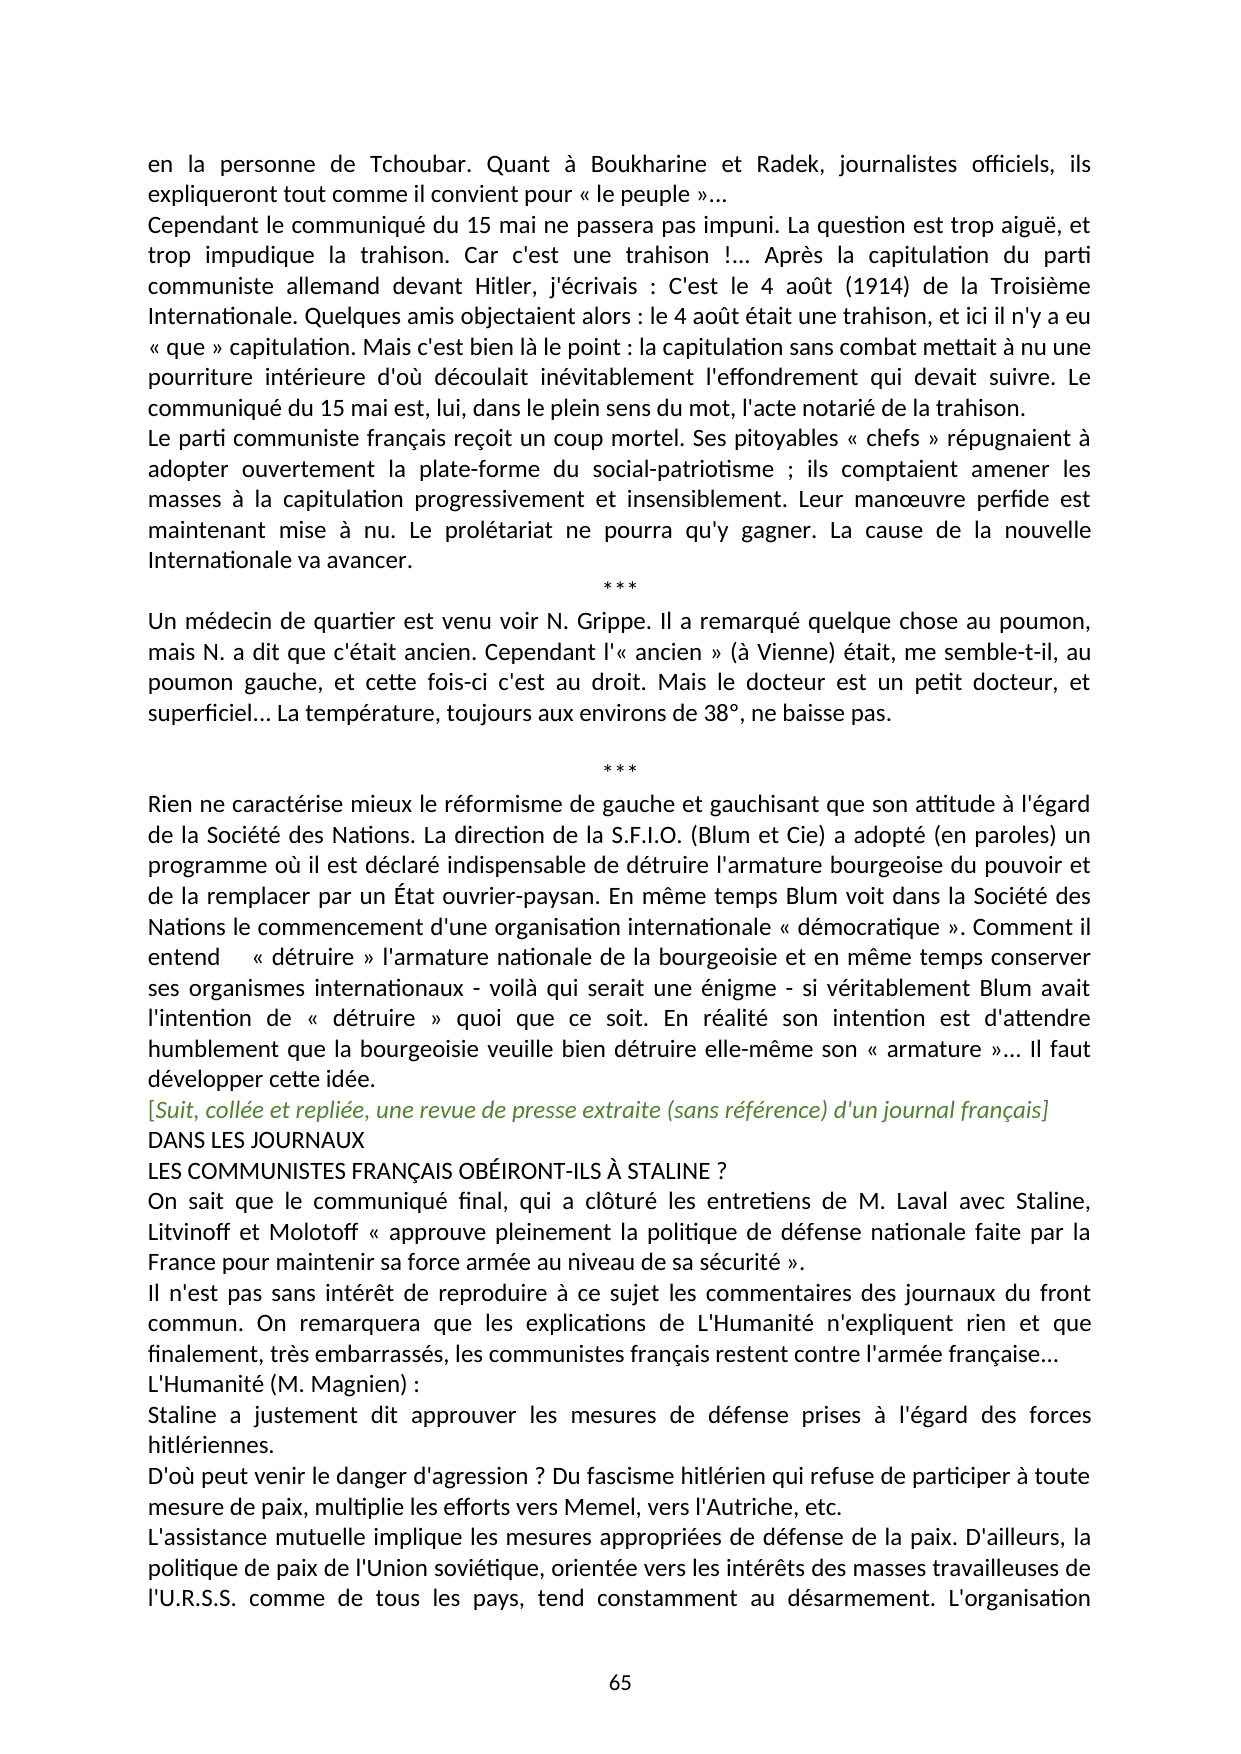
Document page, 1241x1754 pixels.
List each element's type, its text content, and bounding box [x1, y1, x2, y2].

text Il n'est pas sans intérêt de reproduire à ce sujet les commentaires des journaux du front commun. On remarquera que les explications de L'Humanité n'expliquent rien et que finalement, très embarrassés, les communistes français restent contre l'armée française... [148, 1277, 1093, 1368]
text *** [148, 758, 1093, 789]
text Cependant le communiqué du 15 mai ne passera pas impuni. La question est trop aiguë, et trop impudique la trahison. Car c'est une trahison !... Après la capitulation du parti communiste allemand devant Hitler, j'écrivais : C'est le 4 août (1914) de la Troisième Internationale. Quelques amis objectaient alors : le 4 août était une trahison, et ici il n'y a eu « que » capitulation. Mais c'est bien là le point : la capitulation sans combat mettait à nu une pourriture intérieure d'où découlait inévitablement l'effondrement qui devait suivre. Le communiqué du 15 mai est, lui, dans le plein sens du mot, l'acte notarié de la trahison. [148, 209, 1093, 422]
text *** [148, 575, 1093, 606]
text LES COMMUNISTES FRANÇAIS OBÉIRONT-ILS À STALINE ? [148, 1155, 1093, 1185]
text L'assistance mutuelle implique les mesures appropriées de défense de la paix. D'ailleurs, la politique de paix de l'Union soviétique, orientée vers les intérêts des masses travailleuses de l'U.R.S.S. comme de tous les pays, tend constamment au désarmement. L'organisation [148, 1521, 1093, 1613]
text Un médecin de quartier est venu voir N. Grippe. Il a remarqué quelque chose au poumon, mais N. a dit que c'était ancien. Cependant l'« ancien » (à Vienne) était, me semble-t-il, au poumon gauche, et cette fois-ci c'est au droit. Mais le docteur est un petit docteur, et superficiel... La température, toujours aux environs de 38º, ne baisse pas. [148, 606, 1093, 728]
text DANS LES JOURNAUX [148, 1124, 1093, 1155]
text Rien ne caractérise mieux le réformisme de gauche et gauchisant que son attitude à l'égard de la Société des Nations. La direction de la S.F.I.O. (Blum et Cie) a adopté (en paroles) un programme où il est déclaré indispensable de détruire l'armature bourgeoise du pouvoir et de la remplacer par un État ouvrier-paysan. En même temps Blum voit dans la Société des Nations le commencement d'une organisation internationale « démocratique ». Comment il entend « détruire » l'armature nationale de la bourgeoisie et en même temps conserver ses organismes internationaux - voilà qui serait une énigme - si véritablement Blum avait l'intention de « détruire » quoi que ce soit. En réalité son intention est d'attendre humblement que la bourgeoisie veuille bien détruire elle-même son « armature »... Il faut développer cette idée. [148, 789, 1093, 1094]
text D'où peut venir le danger d'agression ? Du fascisme hitlérien qui refuse de participer à toute mesure de paix, multiplie les efforts vers Memel, vers l'Autriche, etc. [148, 1460, 1093, 1521]
text On sait que le communiqué final, qui a clôturé les entretiens de M. Laval avec Staline, Litvinoff et Molotoff « approuve pleinement la politique de défense nationale faite par la France pour maintenir sa force armée au niveau de sa sécurité ». [148, 1185, 1093, 1277]
text Staline a justement dit approuver les mesures de défense prises à l'égard des forces hitlériennes. [148, 1399, 1093, 1460]
text en la personne de Tchoubar. Quant à Boukharine et Radek, journalistes officiels, ils expliqueront tout comme il convient pour « le peuple »... [148, 148, 1093, 209]
text Le parti communiste français reçoit un coup mortel. Ses pitoyables « chefs » répugnaient à adopter ouvertement la plate-forme du social-patriotisme ; ils comptaient amener les masses à la capitulation progressivement et insensiblement. Leur manœuvre perfide est maintenant mise à nu. Le prolétariat ne pourra qu'y gagner. La cause de la nouvelle Internationale va avancer. [148, 422, 1093, 575]
text L'Humanité (M. Magnien) : [148, 1368, 1093, 1399]
text [Suit, collée et repliée, une revue de presse extraite (sans référence) d'un journal français] [148, 1094, 1093, 1124]
